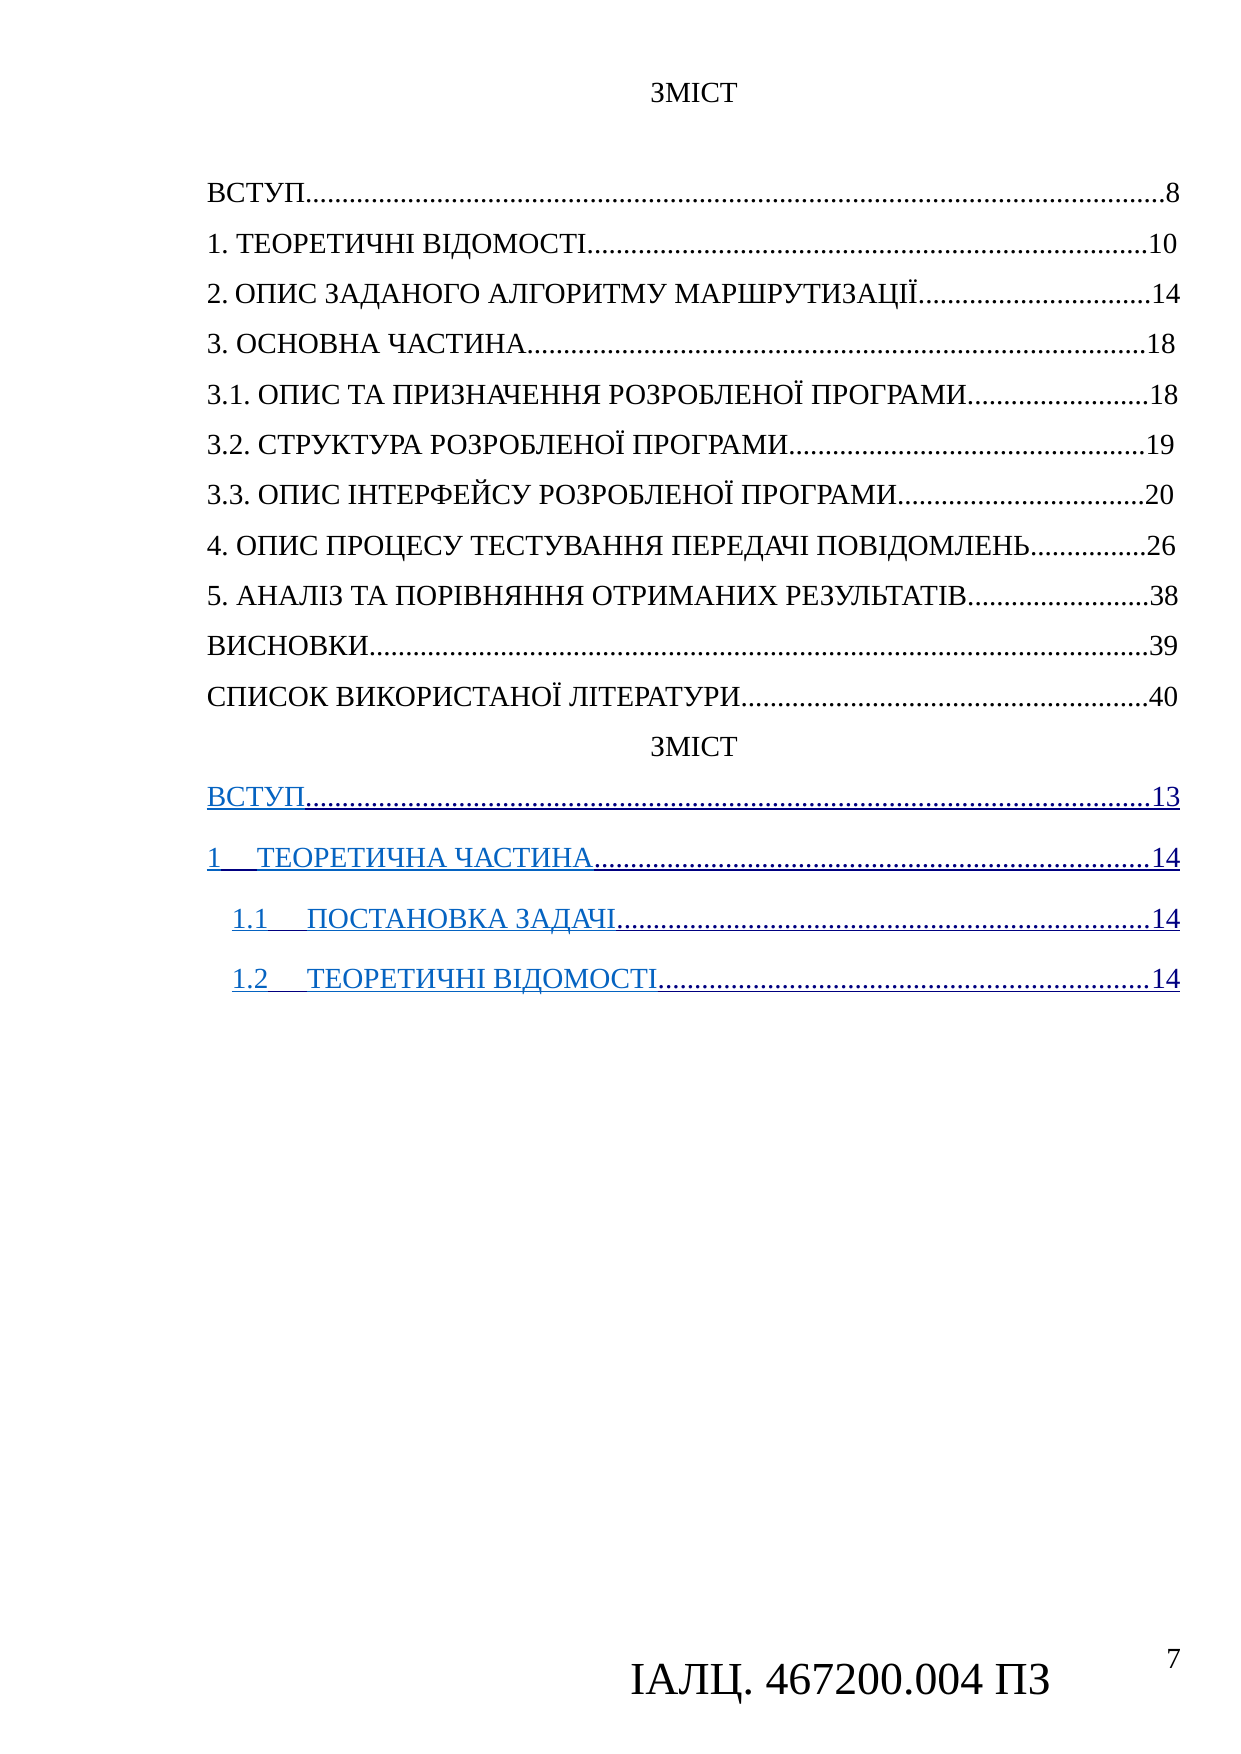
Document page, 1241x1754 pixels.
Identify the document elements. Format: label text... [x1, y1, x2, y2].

text 7 [1146, 1641, 1201, 1674]
text 3. ОСНОВНА ЧАСТИНА.....................................................................................18 [207, 327, 1181, 360]
text 1. ТЕОРЕТИЧНІ ВІДОМОСТІ.............................................................................10 [207, 226, 1181, 259]
text ВСТУП......................................................................................................................8 [207, 176, 1181, 209]
text ЗМІСТ [207, 75, 1181, 108]
text ЗМІСТ [207, 729, 1181, 763]
text 5. АНАЛІЗ ТА ПОРІВНЯННЯ ОТРИМАНИХ РЕЗУЛЬТАТІВ.........................38 [207, 578, 1181, 612]
text 1 ТЕОРЕТИЧНА ЧАСТИНА 14 [207, 840, 1181, 874]
text 2. ОПИС ЗАДАНОГО АЛГОРИТМУ МАРШРУТИЗАЦІЇ................................14 [207, 276, 1181, 310]
text 3.1. ОПИС ТА ПРИЗНАЧЕННЯ РОЗРОБЛЕНОЇ ПРОГРАМИ.........................18 [207, 377, 1181, 410]
text 4. ОПИС ПРОЦЕСУ ТЕСТУВАННЯ ПЕРЕДАЧІ ПОВІДОМЛЕНЬ................26 [207, 528, 1181, 561]
text СПИСОК ВИКОРИСТАНОЇ ЛІТЕРАТУРИ........................................................40 [207, 679, 1181, 712]
text 3.3. ОПИС ІНТЕРФЕЙСУ РОЗРОБЛЕНОЇ ПРОГРАМИ..................................20 [207, 477, 1181, 511]
text 1.1 ПОСТАНОВКА ЗАДАЧІ 14 [232, 901, 1181, 934]
text ВСТУП 13 [207, 779, 1181, 813]
text ВИСНОВКИ...........................................................................................................39 [207, 628, 1181, 662]
text 3.2. СТРУКТУРА РОЗРОБЛЕНОЇ ПРОГРАМИ.................................................19 [207, 427, 1181, 461]
text 1.2 ТЕОРЕТИЧНІ ВІДОМОСТІ 14 [232, 962, 1181, 995]
